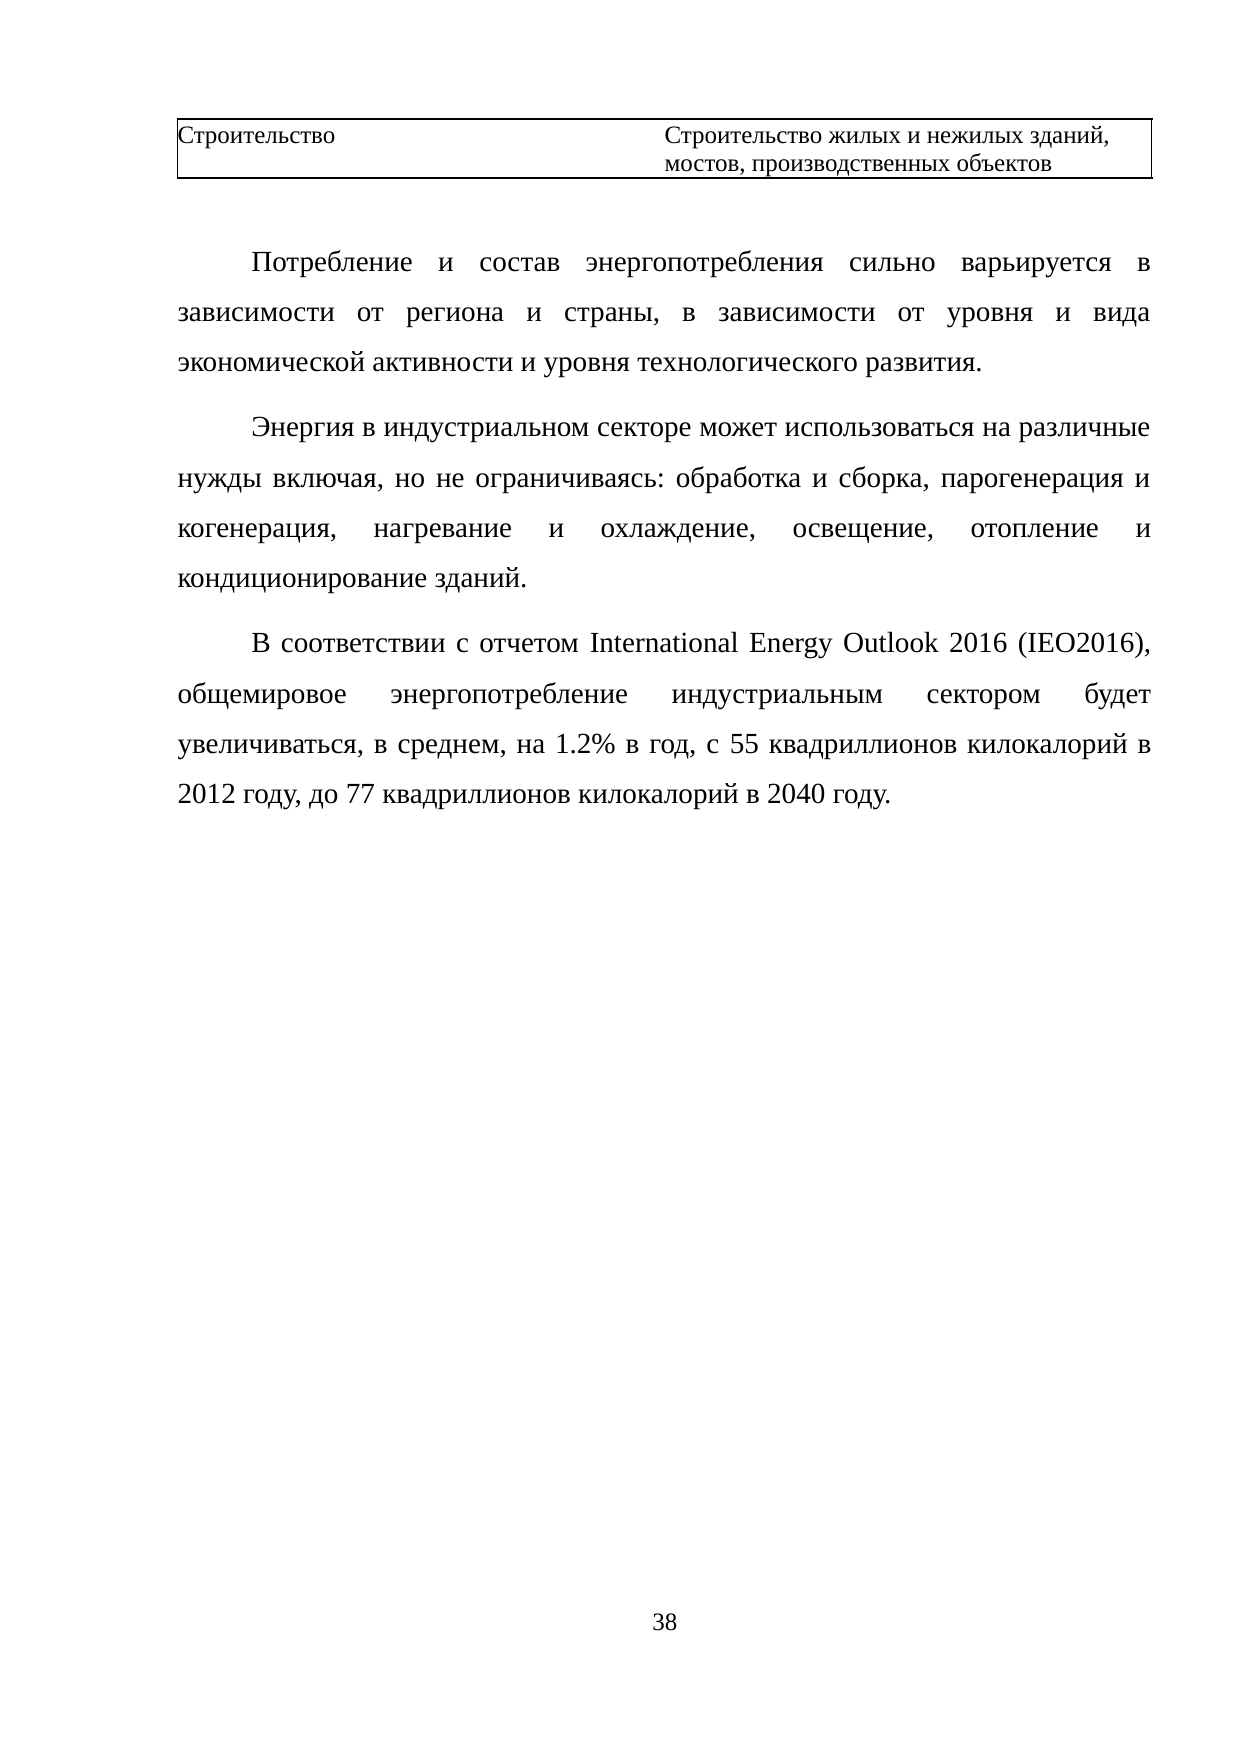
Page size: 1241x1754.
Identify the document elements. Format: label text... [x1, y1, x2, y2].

text Энергия в индустриальном секторе может использоваться на различные нужды включая, но не ограничиваясь: обработка и сборка, парогенерация и когенерация, нагревание и охлаждение, освещение, отопление и кондиционирование зданий. [177, 409, 1152, 594]
text В соответствии с отчетом International Energy Outlook 2016 (IEO2016), общемировое энергопотребление индустриальным сектором будет увеличиваться, в среднем, на 1.2% в год, с 55 квадриллионов килокалорий в 2012 году, до 77 квадриллионов килокалорий в 2040 году. [177, 626, 1152, 810]
table_cell Строительство [178, 120, 664, 177]
text Потребление и состав энергопотребления сильно варьируется в зависимости от региона и страны, в зависимости от уровня и вида экономической активности и уровня технологического развития. [177, 244, 1152, 378]
table_cell Строительство жилых и нежилых зданий, мостов, производственных объектов [664, 120, 1151, 177]
